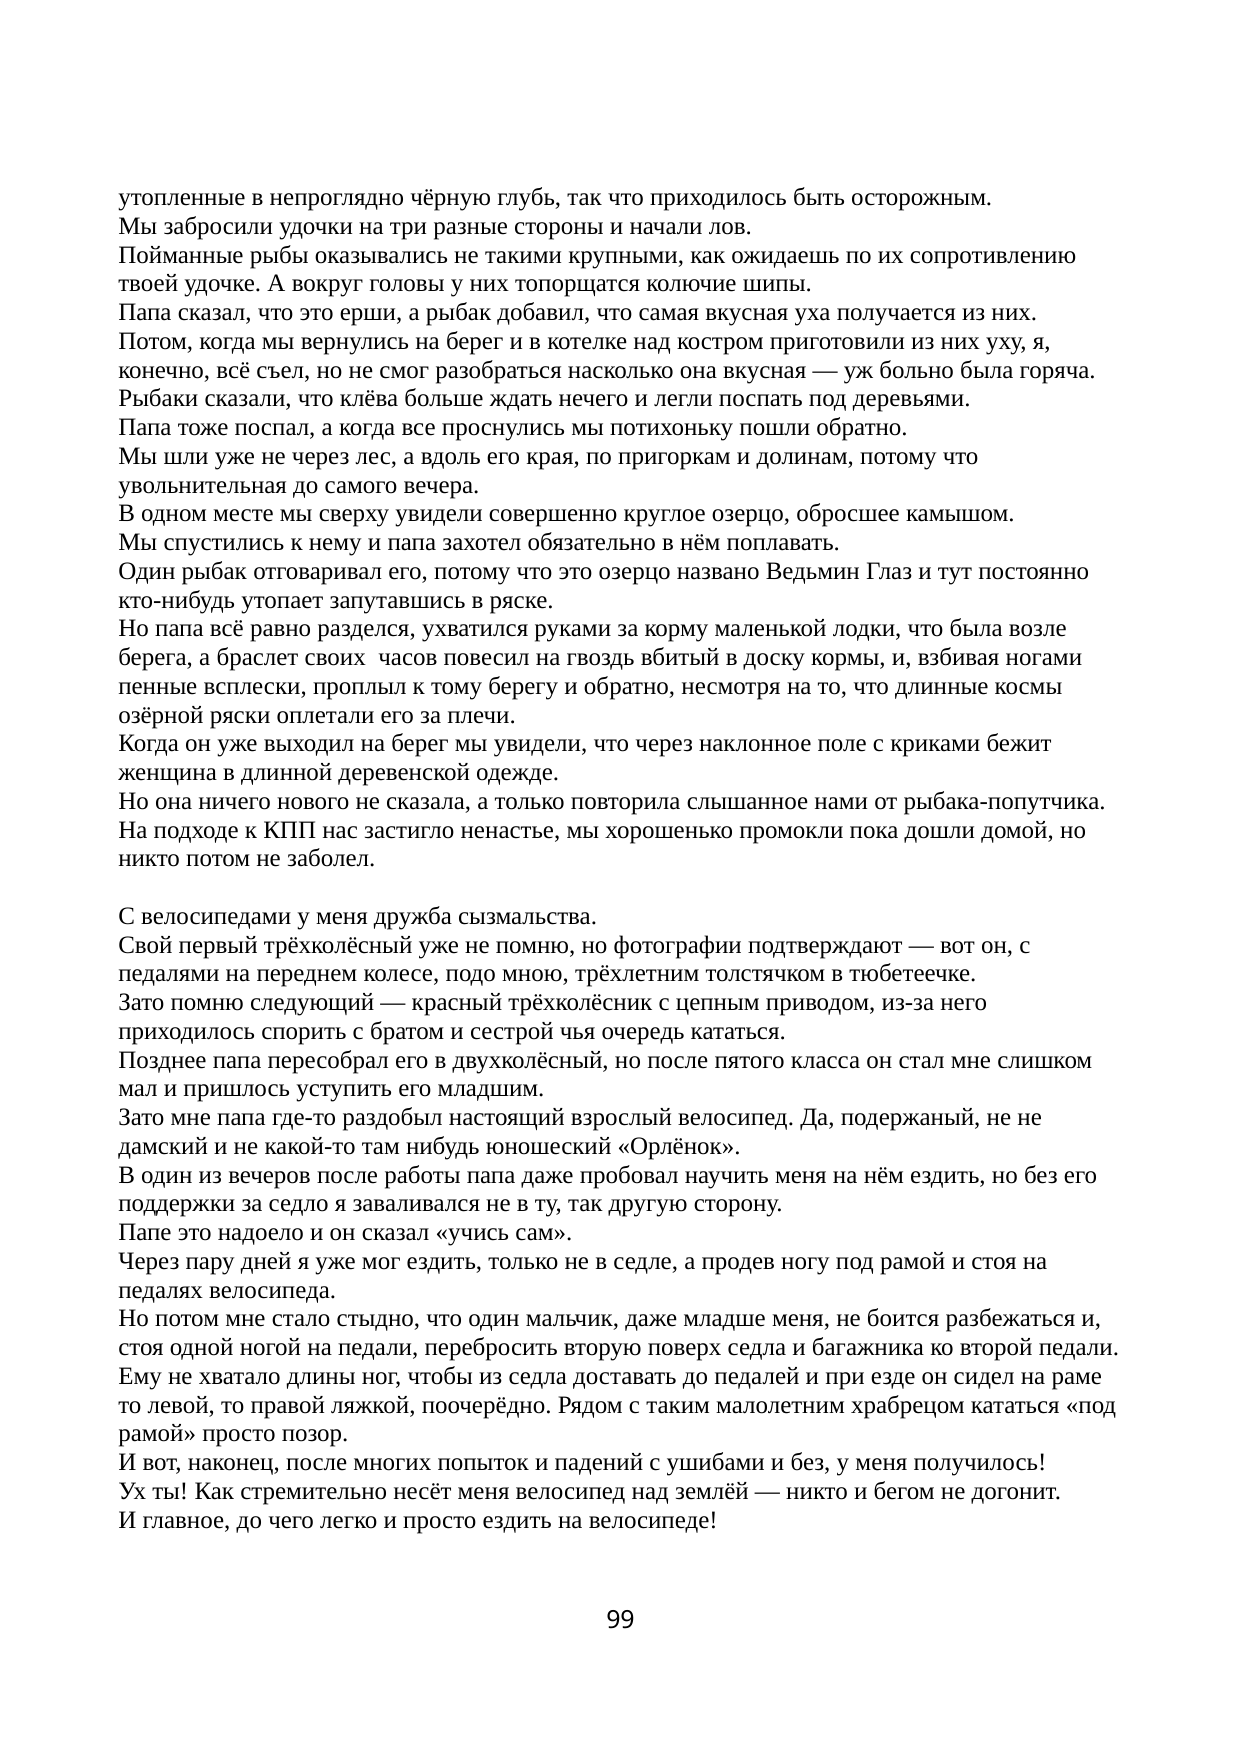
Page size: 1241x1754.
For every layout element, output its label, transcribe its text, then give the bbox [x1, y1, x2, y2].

text Но она ничего нового не сказала, а только повторила слышанное нами от рыбака-попутчика. [118, 786, 1122, 815]
text Но потом мне стало стыдно, что один мальчик, даже младше меня, не боится разбежаться и, стоя одной ногой на педали, перебросить вторую поверх седла и багажника ко второй педали. Ему не хватало длины ног, чтобы из седла доставать до педалей и при езде он сидел на раме то левой, то правой ляжкой, поочерёдно. Рядом с таким малолетним храбрецом кататься «под рамой» просто позор. [118, 1303, 1122, 1447]
text Мы спустились к нему и папа захотел обязательно в нём поплавать. [118, 527, 1122, 556]
text Пойманные рыбы оказывались не такими крупными, как ожидаешь по их сопротивлению твоей удочке. А вокруг головы у них топорщатся колючие шипы. [118, 240, 1122, 297]
text Ух ты! Как стремительно несёт меня велосипед над землёй — никто и бегом не догонит. [118, 1476, 1122, 1505]
text Зато помню следующий — красный трёхколёсник с цепным приводом, из-за него приходилось спорить с братом и сестрой чья очередь кататься. [118, 987, 1122, 1045]
text Зато мне папа где-то раздобыл настоящий взрослый велосипед. Да, подержаный, не не дамский и не какой-то там нибудь юношеский «Орлёнок». [118, 1102, 1122, 1160]
text Через пару дней я уже мог ездить, только не в седле, а продев ногу под рамой и стоя на педалях велосипеда. [118, 1246, 1122, 1303]
text Мы шли уже не через лес, а вдоль его края, по пригоркам и долинам, потому что увольнительная до самого вечера. [118, 441, 1122, 498]
text Свой первый трёхколёсный уже не помню, но фотографии подтверждают — вот он, с педалями на переднем колесе, подо мною, трёхлетним толстячком в тюбетеечке. [118, 930, 1122, 987]
text И вот, наконец, после многих попыток и падений с ушибами и без, у меня получилось! [118, 1447, 1122, 1476]
text Мы забросили удочки на три разные стороны и начали лов. [118, 211, 1122, 240]
text Потом, когда мы вернулись на берег и в котелке над костром приготовили из них уху, я, конечно, всё съел, но не смог разобраться насколько она вкусная — уж больно была горяча. [118, 326, 1122, 383]
text Папа тоже поспал, а когда все проснулись мы потихоньку пошли обратно. [118, 412, 1122, 441]
text В одном месте мы сверху увидели совершенно круглое озерцо, обросшее камышом. [118, 498, 1122, 527]
text Один рыбак отговаривал его, потому что это озерцо названо Ведьмин Глаз и тут постоянно кто-нибудь утопает запутавшись в ряске. [118, 556, 1122, 613]
text В один из вечеров после работы папа даже пробовал научить меня на нём ездить, но без его поддержки за седло я заваливался не в ту, так другую сторону. [118, 1160, 1122, 1217]
text Позднее папа пересобрал его в двухколёсный, но после пятого класса он стал мне слишком мал и пришлось уступить его младшим. [118, 1045, 1122, 1102]
text На подходе к КПП нас застигло ненастье, мы хорошенько промокли пока дошли домой, но никто потом не заболел. [118, 815, 1122, 872]
text Когда он уже выходил на берег мы увидели, что через наклонное поле с криками бежит женщина в длинной деревенской одежде. [118, 728, 1122, 786]
text И главное, до чего легко и просто ездить на велосипеде! [118, 1505, 1122, 1533]
text Но папа всё равно разделся, ухватился руками за корму маленькой лодки, что была возле берега, а браслет своих часов повесил на гвоздь вбитый в доску кормы, и, взбивая ногами пенные всплески, проплыл к тому берегу и обратно, несмотря на то, что длинные космы озёрной ряски оплетали его за плечи. [118, 613, 1122, 728]
text Папе это надоело и он сказал «учись сам». [118, 1217, 1122, 1246]
text С велосипедами у меня дружба сызмальства. [118, 901, 1122, 930]
text Рыбаки сказали, что клёва больше ждать нечего и легли поспать под деревьями. [118, 383, 1122, 412]
text Папа сказал, что это ерши, а рыбак добавил, что самая вкусная уха получается из них. [118, 297, 1122, 326]
text утопленные в непроглядно чёрную глубь, так что приходилось быть осторожным. [118, 182, 1122, 211]
